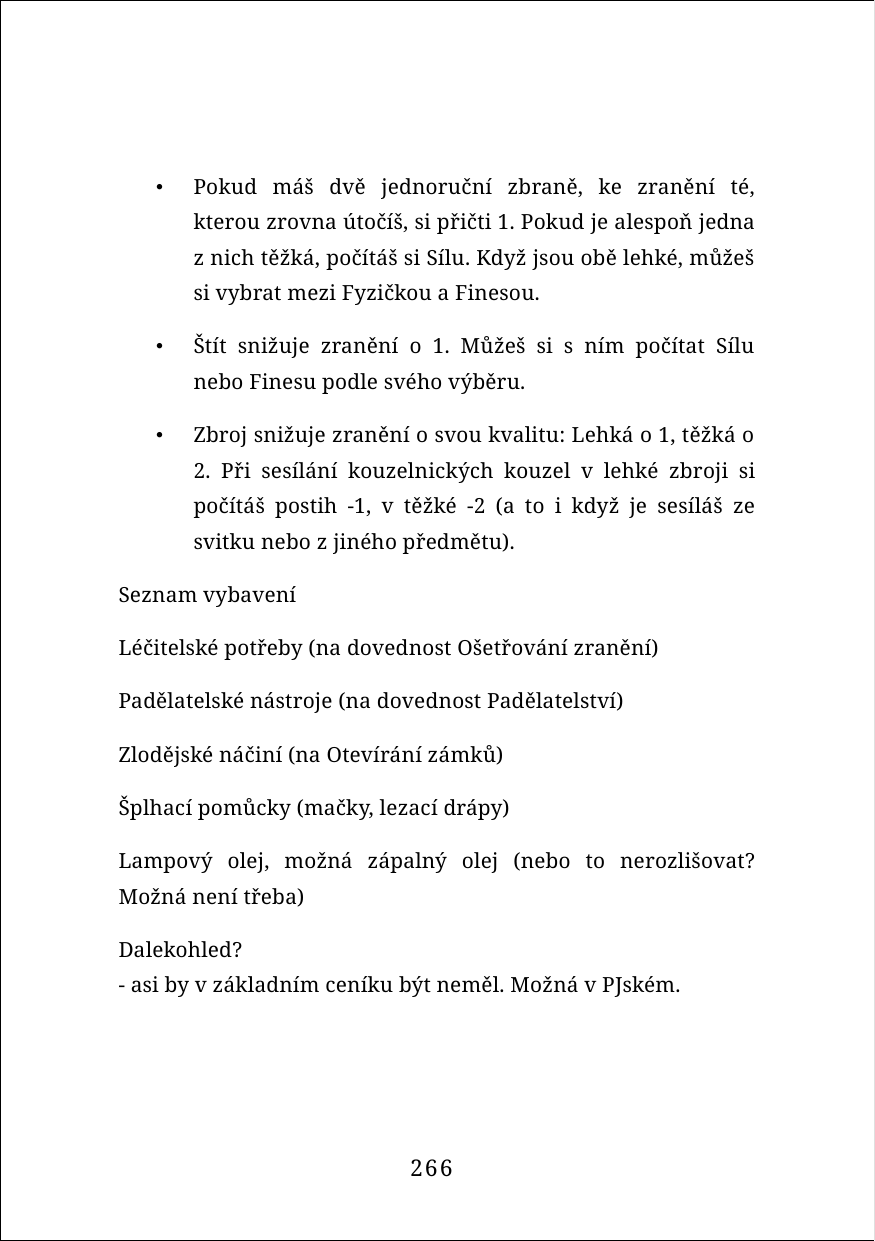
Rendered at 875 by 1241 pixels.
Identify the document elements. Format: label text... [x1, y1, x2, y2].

text Seznam vybavení [118, 580, 756, 608]
text Šplhací pomůcky (mačky, lezací drápy) [118, 793, 756, 821]
text Léčitelské potřeby (na dovednost Ošetřování zranění) [118, 633, 756, 662]
list Štít snižuje zranění o 1. Můžeš si s ním počítat Sílu nebo Finesu podle svého výběru. [156, 332, 756, 396]
text Padělatelské nástroje (na dovednost Padělatelství) [118, 687, 756, 715]
text Zlodějské náčiní (na Otevírání zámků) [118, 740, 756, 768]
list Pokud máš dvě jednoruční zbraně, ke zranění té, kterou zrovna útočíš, si přičti 1. Pokud je alespoň jedna z nich těžká, počítáš si Sílu. Když jsou obě lehké, můžeš si vybrat mezi Fyzičkou a Finesou. [156, 172, 756, 307]
text Dalekohled? - asi by v základním ceníku být neměl. Možná v PJském. [118, 935, 756, 999]
text Lampový olej, možná zápalný olej (nebo to nerozlišovat? Možná není třeba) [118, 846, 756, 910]
list Zbroj snižuje zranění o svou kvalitu: Lehká o 1, těžká o 2. Při sesílání kouzelnických kouzel v lehké zbroji si počítáš postih -1, v těžké -2 (a to i když je sesíláš ze svitku nebo z jiného předmětu). [156, 420, 756, 555]
